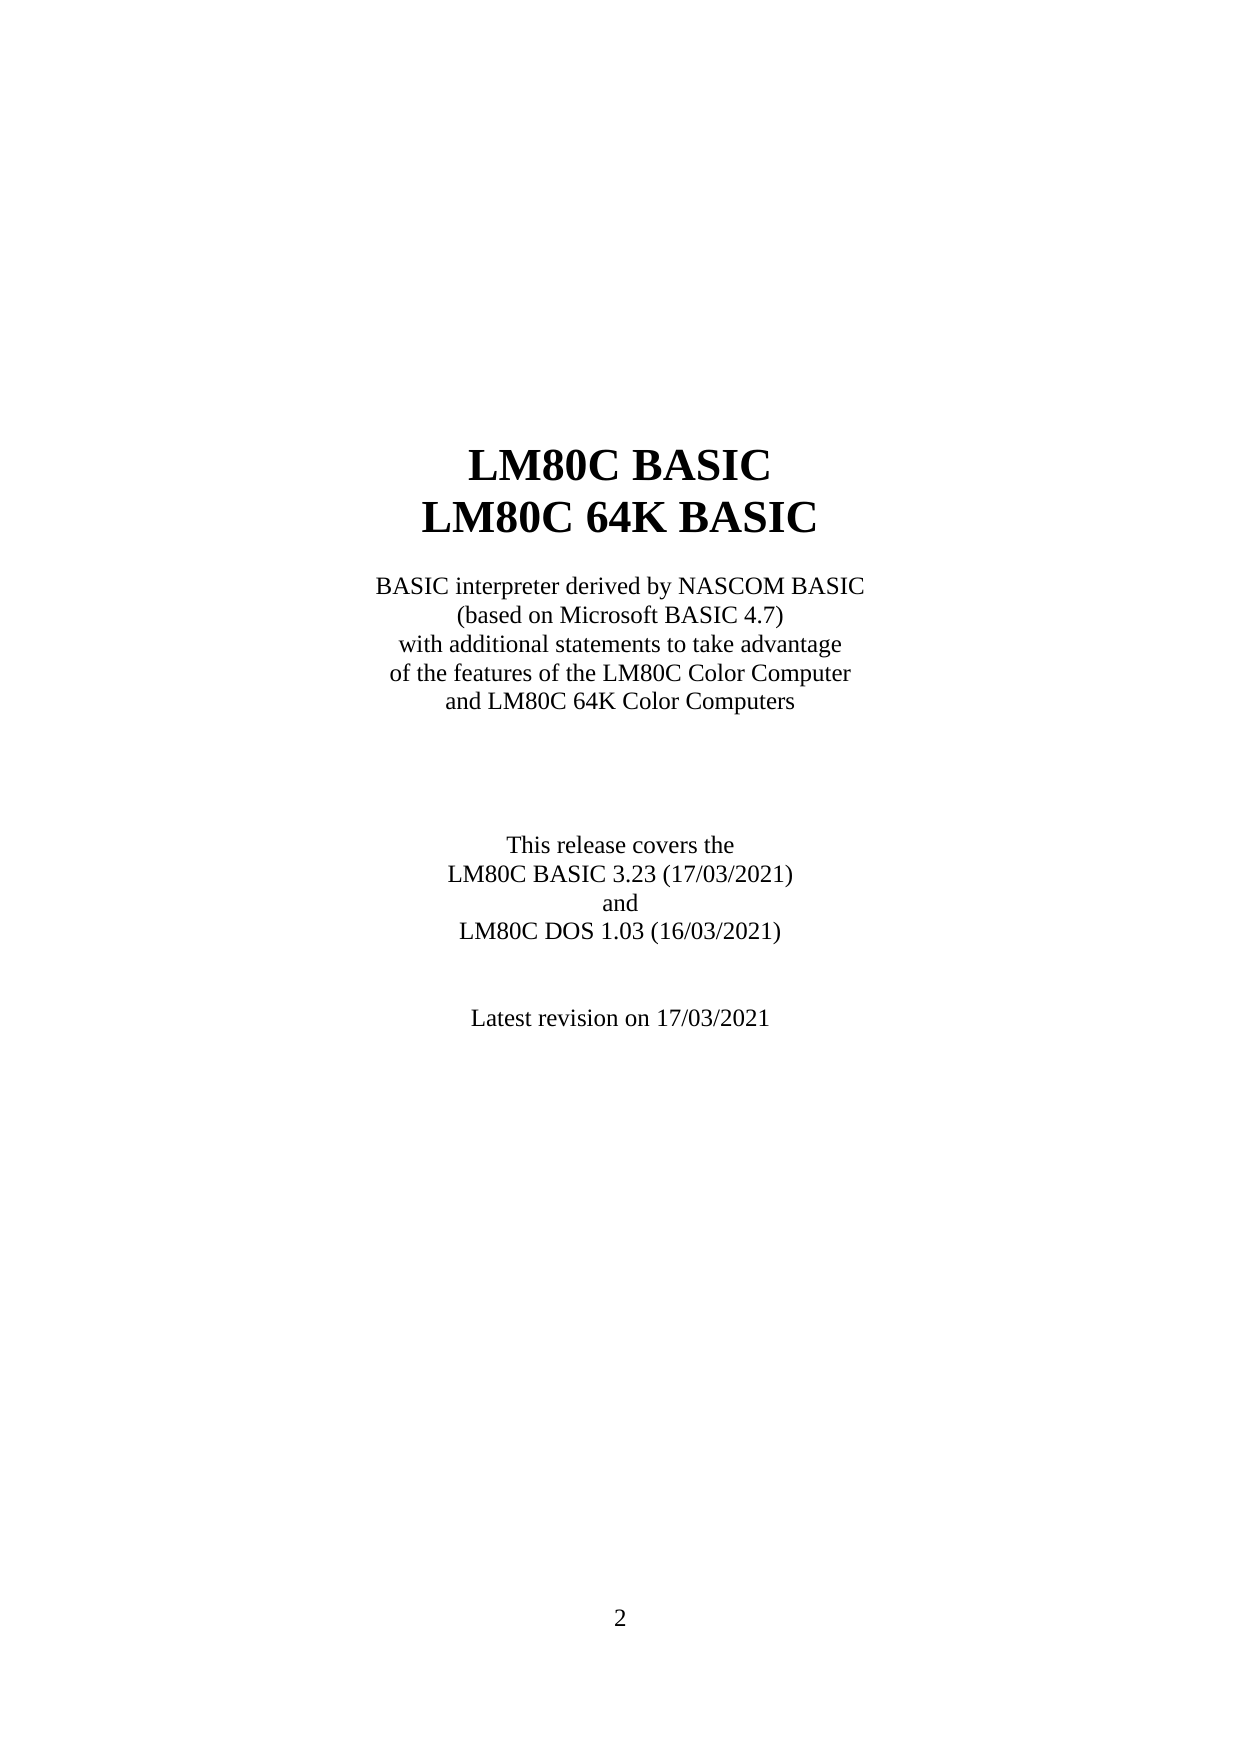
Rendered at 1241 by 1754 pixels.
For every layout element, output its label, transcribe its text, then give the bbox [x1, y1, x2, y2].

text LM80C BASIC [121, 437, 1119, 490]
text and [121, 888, 1119, 916]
text with additional statements to take advantage [121, 629, 1119, 658]
text LM80C BASIC 3.23 (17/03/2021) [121, 859, 1119, 888]
text LM80C DOS 1.03 (16/03/2021) [121, 916, 1119, 945]
text Latest revision on 17/03/2021 [121, 1003, 1119, 1031]
text BASIC interpreter derived by NASCOM BASIC [121, 571, 1119, 600]
text (based on Microsoft BASIC 4.7) [121, 600, 1119, 629]
text of the features of the LM80C Color Computer [121, 658, 1119, 686]
text LM80C 64K BASIC [121, 490, 1119, 543]
text This release covers the [121, 830, 1119, 859]
text and LM80C 64K Color Computers [121, 686, 1119, 715]
